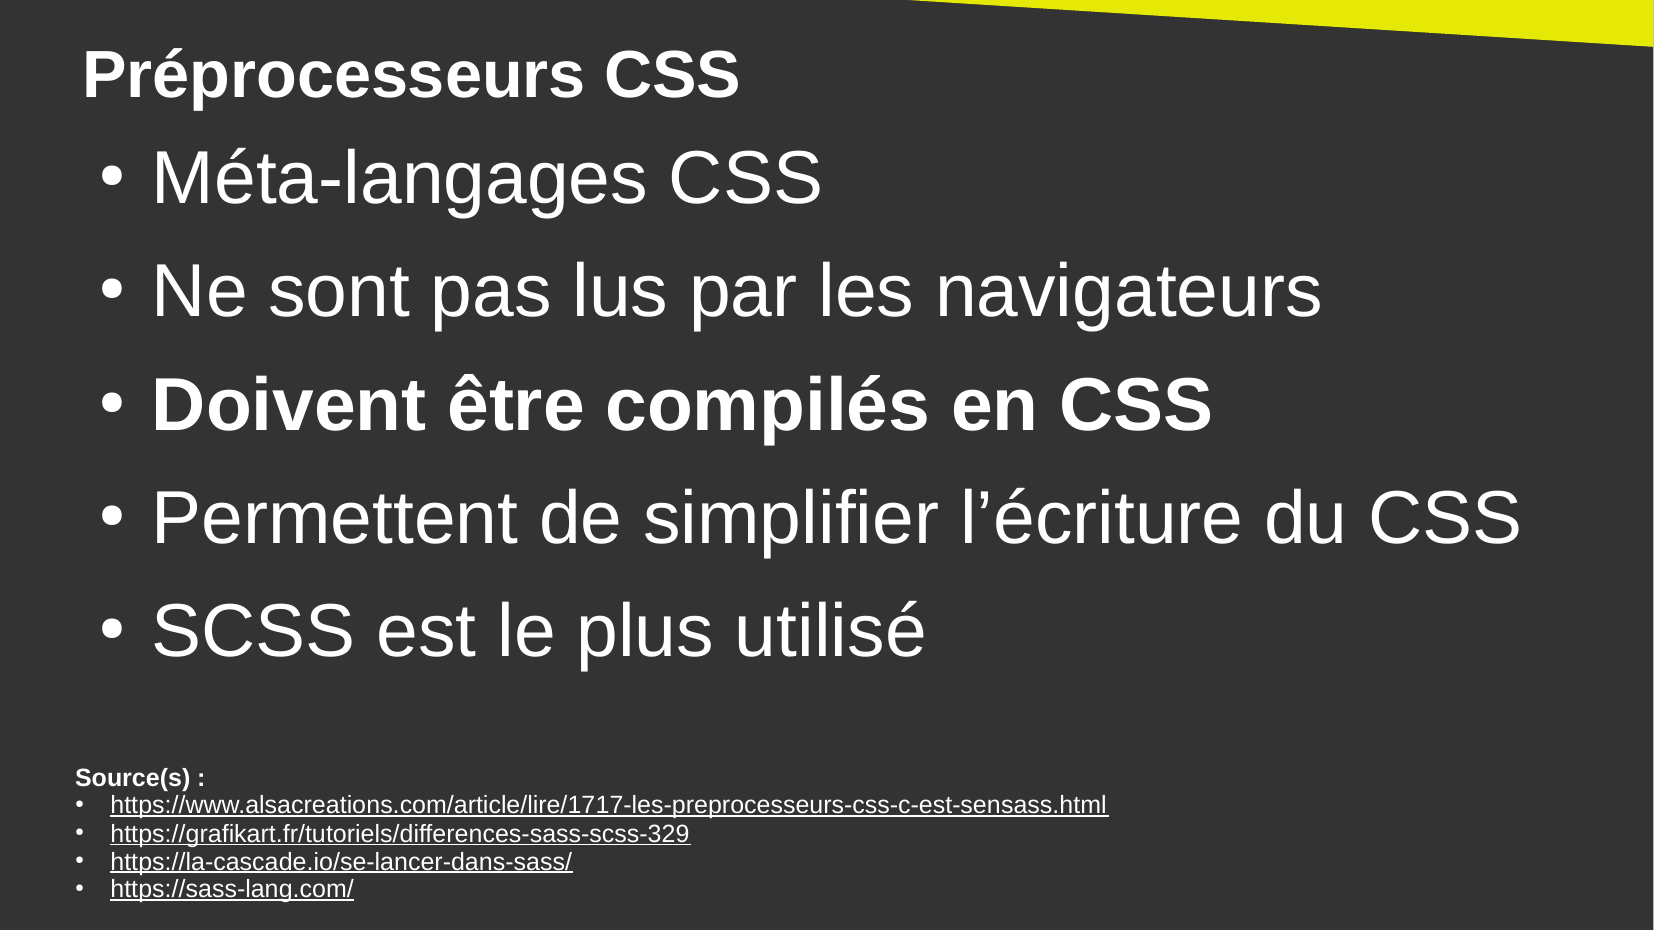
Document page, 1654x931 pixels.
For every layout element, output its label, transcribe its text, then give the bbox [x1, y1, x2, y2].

text_box Source(s) : https://www.alsacreations.com/article/lire/1717-les-preprocesseurs-css-c-est-sensass.html https://grafikart.fr/tutoriels/differences-sass-scss-329 https://la-cascade.io/se-lancer-dans-sass/ https://sass-lang.com/ [60, 755, 1546, 911]
text_box [907, 0, 1654, 47]
list Méta-langages CSS Ne sont pas lus par les navigateurs Doivent être compilés en CSS Permettent de simplifier l’écriture du CSS SCSS est le plus utilisé [80, 135, 1620, 709]
title Préprocesseurs CSS [82, 37, 1571, 114]
